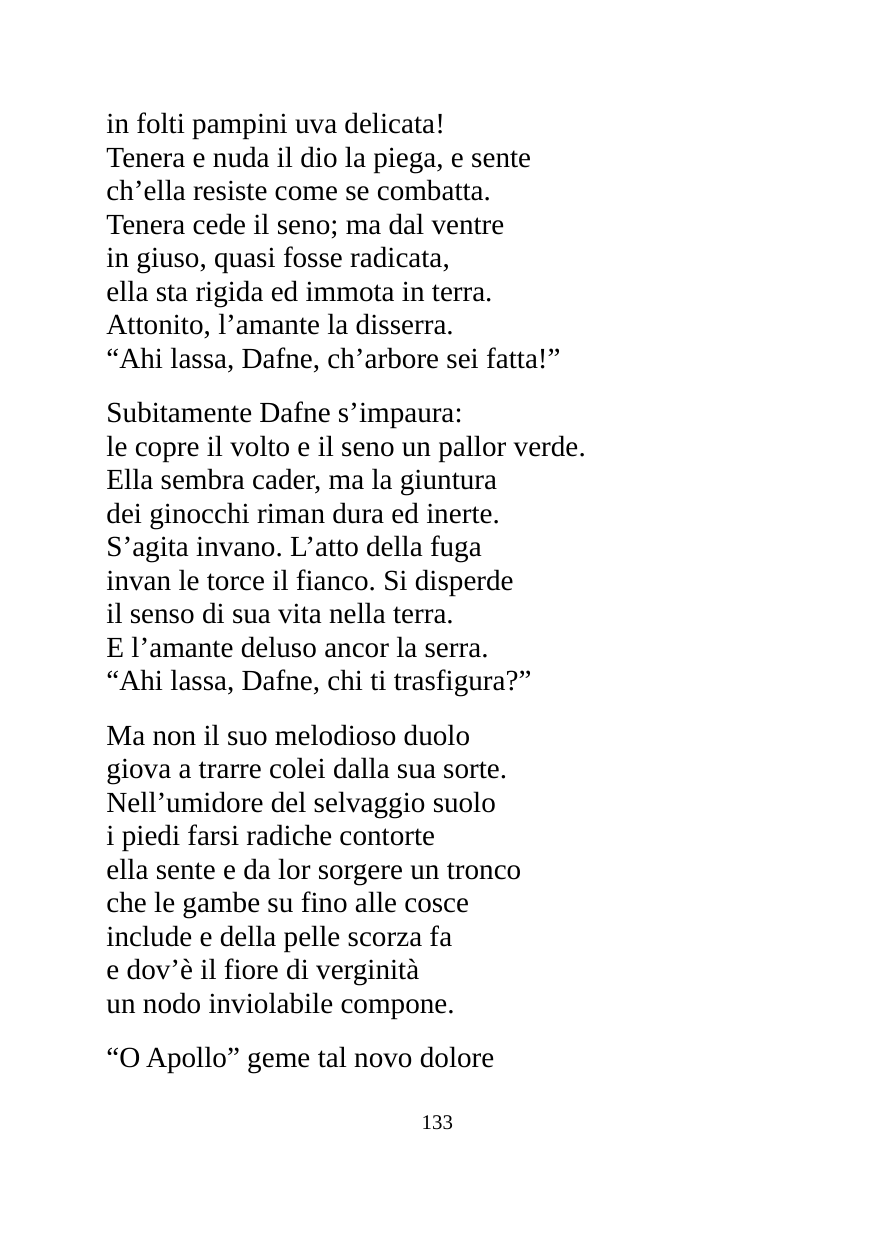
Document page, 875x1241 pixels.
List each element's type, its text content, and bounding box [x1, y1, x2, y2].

text Attonito, l’amante la disserra. [106, 307, 768, 341]
text che le gambe su fino alle cosce [106, 885, 768, 919]
text invan le torce il fianco. Si disperde [106, 563, 768, 596]
text “Ahi lassa, Dafne, chi ti trasfigura?” [106, 663, 768, 697]
text giova a trarre colei dalla sua sorte. [106, 751, 768, 785]
text Ma non il suo melodioso duolo [106, 718, 768, 751]
text ch’ella resiste come se combatta. [106, 173, 768, 207]
text Tenera cede il seno; ma dal ventre [106, 207, 768, 240]
text e dov’è il fiore di verginità [106, 952, 768, 986]
text E l’amante deluso ancor la serra. [106, 630, 768, 663]
text un nodo inviolabile compone. [106, 986, 768, 1019]
text ella sente e da lor sorgere un tronco [106, 852, 768, 885]
text “Ahi lassa, Dafne, ch’arbore sei fatta!” [106, 341, 768, 374]
text include e della pelle scorza fa [106, 919, 768, 952]
text in giuso, quasi fosse radicata, [106, 240, 768, 274]
text il senso di sua vita nella terra. [106, 596, 768, 630]
text Subitamente Dafne s’impaura: [106, 395, 768, 429]
text in folti pampini uva delicata! [106, 106, 768, 140]
text ella sta rigida ed immota in terra. [106, 274, 768, 307]
text Ella sembra cader, ma la giuntura [106, 462, 768, 496]
text Tenera e nuda il dio la piega, e sente [106, 140, 768, 173]
text Nell’umidore del selvaggio suolo [106, 785, 768, 818]
text i piedi farsi radiche contorte [106, 818, 768, 852]
text “O Apollo” geme tal novo dolore [106, 1040, 768, 1074]
text le copre il volto e il seno un pallor verde. [106, 429, 768, 462]
text dei ginocchi riman dura ed inerte. [106, 496, 768, 529]
text S’agita invano. L’atto della fuga [106, 529, 768, 563]
